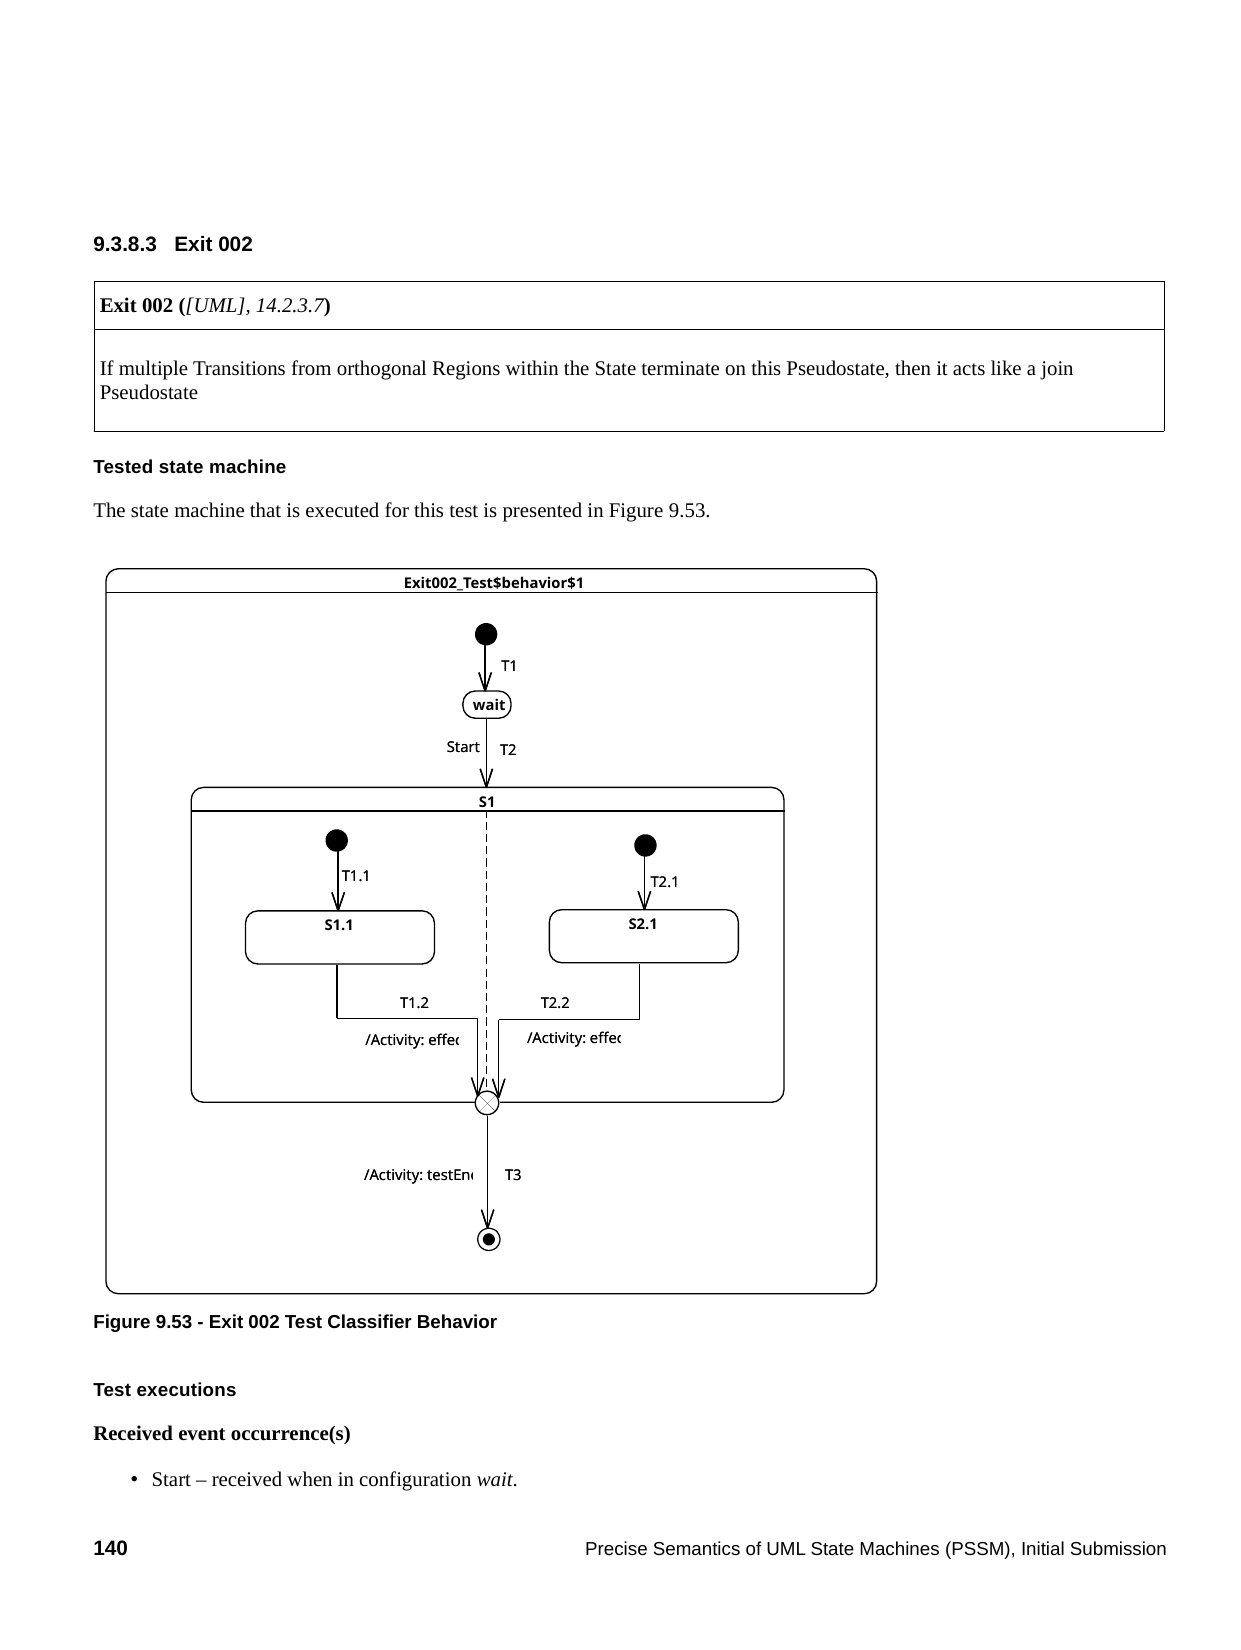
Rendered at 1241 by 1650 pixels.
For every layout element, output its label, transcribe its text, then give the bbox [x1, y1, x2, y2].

list Start – received when in configuration wait. [131, 1466, 1164, 1491]
table_header Exit 002 ([UML], 14.2.3.7) [95, 282, 1164, 329]
subtitle Tested state machine [93, 456, 1164, 477]
text The state machine that is executed for this test is presented in Figure 9.53. [93, 498, 1164, 522]
subtitle Test executions [93, 1378, 1164, 1400]
subtitle Exit 002 [93, 231, 1164, 256]
table_cell If multiple Transitions from orthogonal Regions within the State terminate on this Pseudostate, then it acts like a join Pseudostate [95, 330, 1164, 431]
text Received event occurrence(s) [93, 1421, 1164, 1445]
text Figure 9.53 - Exit 002 Test Classifier Behavior [93, 556, 891, 1333]
